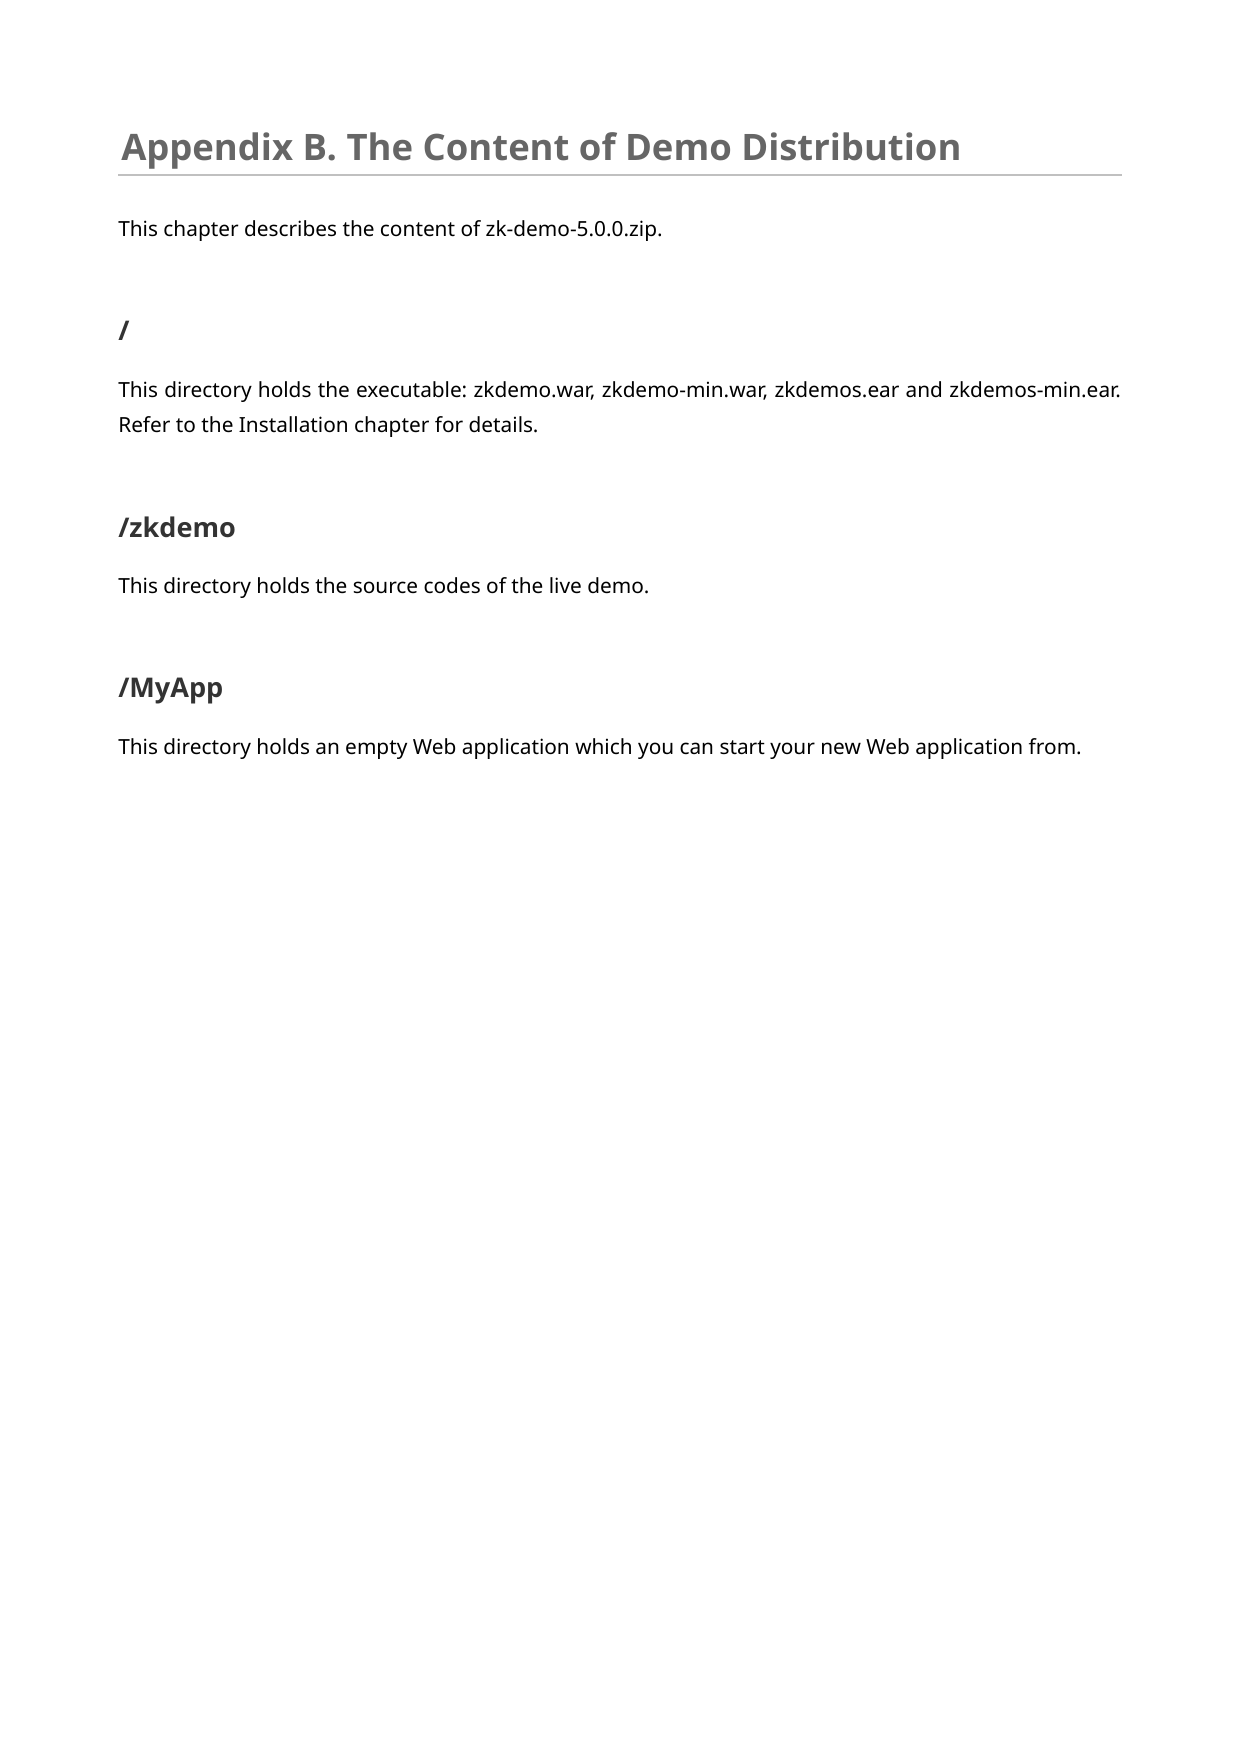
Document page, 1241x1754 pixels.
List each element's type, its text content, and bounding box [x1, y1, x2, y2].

text This directory holds the executable: zkdemo.war, zkdemo-min.war, zkdemos.ear and zkdemos-min.ear. Refer to the Installation chapter for details. [118, 375, 1122, 439]
subtitle Appendix B. The Content of Demo Distribution [118, 118, 1122, 174]
subtitle / [118, 312, 1122, 348]
subtitle /MyApp [118, 669, 1122, 706]
text This directory holds an empty Web application which you can start your new Web application from. [118, 732, 1122, 761]
text This directory holds the source codes of the live demo. [118, 571, 1122, 600]
text This chapter describes the content of zk-demo-5.0.0.zip. [118, 214, 1122, 242]
subtitle /zkdemo [118, 508, 1122, 545]
